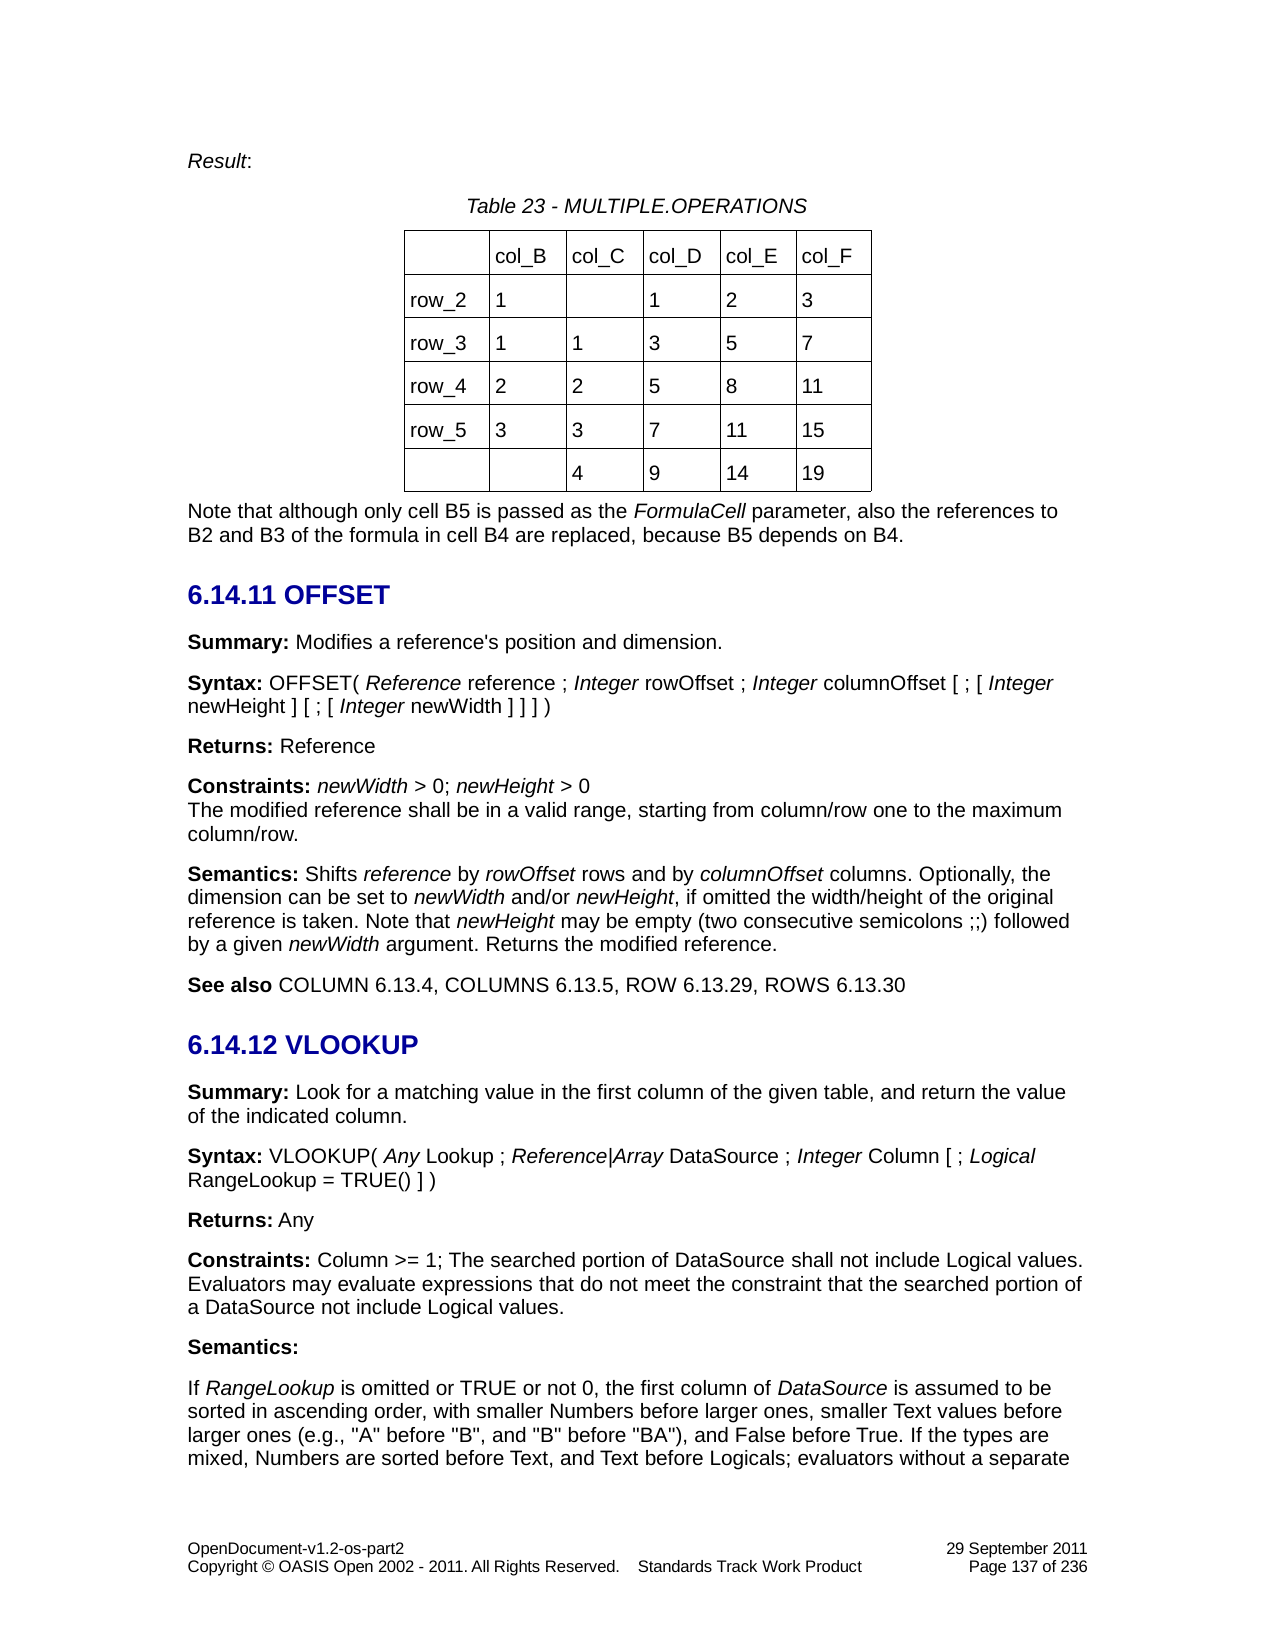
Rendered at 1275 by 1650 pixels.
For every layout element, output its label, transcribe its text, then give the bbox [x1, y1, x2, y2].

table_cell 15 [797, 405, 871, 448]
table_cell 3 [490, 405, 566, 448]
subtitle VLOOKUP [187, 1030, 1088, 1060]
table_cell 2 [490, 362, 566, 404]
text Table 23 - MULTIPLE.OPERATIONS [187, 194, 1088, 218]
table_cell 14 [721, 449, 796, 491]
table_cell 7 [644, 405, 720, 448]
text Note that although only cell B5 is passed as the FormulaCell parameter, also the references to B2 and B3 of the formula in cell B4 are replaced, because B5 depends on B4. [187, 499, 1088, 547]
table_header col_C [567, 231, 643, 274]
table_header col_E [721, 231, 796, 274]
text Constraints: newWidth > 0; newHeight > 0 The modified reference shall be in a valid range, starting from column/row one to the maximum column/row. [187, 775, 1088, 846]
table_cell 3 [567, 405, 643, 448]
text Result: [187, 150, 1088, 173]
text See also COLUMN 6.13.4, COLUMNS 6.13.5, ROW 6.13.29, ROWS 6.13.30 [187, 973, 1088, 997]
table_cell 11 [797, 362, 871, 404]
table_cell [490, 449, 566, 491]
table_header [405, 231, 489, 274]
table_cell 1 [490, 318, 566, 361]
table_cell row_5 [405, 405, 489, 448]
table_cell 9 [644, 449, 720, 491]
table_cell 8 [721, 362, 796, 404]
table_cell [405, 449, 489, 491]
table_cell 2 [721, 275, 796, 317]
table_cell row_3 [405, 318, 489, 361]
table_cell [567, 275, 643, 317]
text Returns: Any [187, 1208, 1088, 1232]
text Syntax: VLOOKUP( Any Lookup ; Reference|Array DataSource ; Integer Column [ ; Logical RangeLookup = TRUE() ] ) [187, 1144, 1088, 1192]
table_cell 3 [797, 275, 871, 317]
text Constraints: Column >= 1; The searched portion of DataSource shall not include Logical values. Evaluators may evaluate expressions that do not meet the constraint that the searched portion of a DataSource not include Logical values. [187, 1248, 1088, 1319]
text Summary: Modifies a reference's position and dimension. [187, 631, 1088, 654]
table_cell 5 [644, 362, 720, 404]
table_cell 7 [797, 318, 871, 361]
table_cell 19 [797, 449, 871, 491]
table_cell 4 [567, 449, 643, 491]
table_header col_B [490, 231, 566, 274]
text Returns: Reference [187, 735, 1088, 758]
text If RangeLookup is omitted or TRUE or not 0, the first column of DataSource is assumed to be sorted in ascending order, with smaller Numbers before larger ones, smaller Text values before larger ones (e.g., "A" before "B", and "B" before "BA"), and False before True. If the types are mixed, Numbers are sorted before Text, and Text before Logicals; evaluators without a separate [187, 1376, 1088, 1470]
text Semantics: [187, 1336, 1088, 1359]
table_cell 1 [644, 275, 720, 317]
table_cell 1 [567, 318, 643, 361]
table_cell 1 [490, 275, 566, 317]
table_cell 3 [644, 318, 720, 361]
text Syntax: OFFSET( Reference reference ; Integer rowOffset ; Integer columnOffset [ ; [ Integer newHeight ] [ ; [ Integer newWidth ] ] ] ) [187, 671, 1088, 718]
table_cell row_2 [405, 275, 489, 317]
table_cell 2 [567, 362, 643, 404]
table_header col_F [797, 231, 871, 274]
text Summary: Look for a matching value in the first column of the given table, and return the value of the indicated column. [187, 1081, 1088, 1128]
text Semantics: Shifts reference by rowOffset rows and by columnOffset columns. Optionally, the dimension can be set to newWidth and/or newHeight, if omitted the width/height of the original reference is taken. Note that newHeight may be empty (two consecutive semicolons ;;) followed by a given newWidth argument. Returns the modified reference. [187, 862, 1088, 956]
table_cell row_4 [405, 362, 489, 404]
table_header col_D [644, 231, 720, 274]
subtitle OFFSET [187, 580, 1088, 610]
table_cell 5 [721, 318, 796, 361]
table_cell 11 [721, 405, 796, 448]
